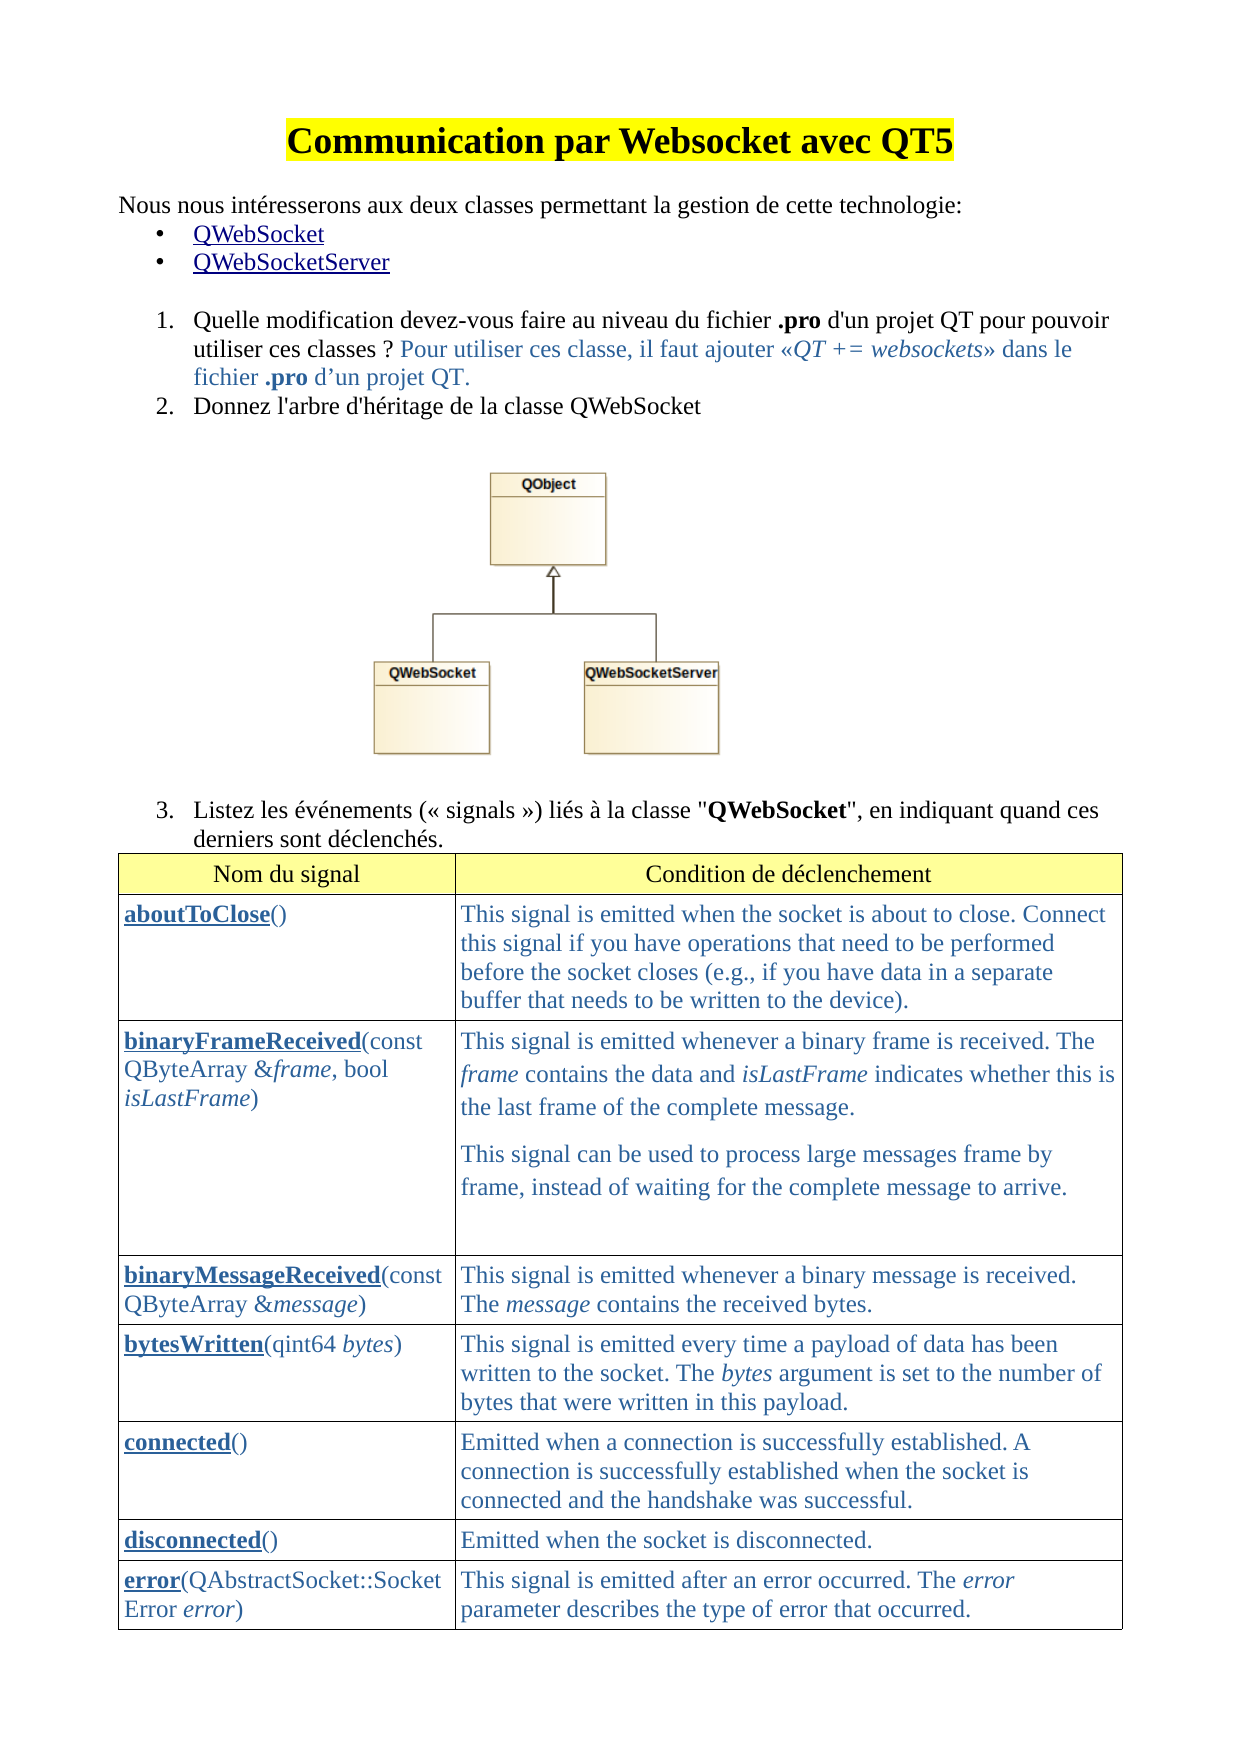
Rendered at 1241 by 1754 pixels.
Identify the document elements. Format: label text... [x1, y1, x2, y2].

list QWebSocketServer [156, 247, 1122, 276]
table_cell aboutToClose() [119, 895, 455, 1020]
text Nous nous intéresserons aux deux classes permettant la gestion de cette technologie: [118, 190, 1122, 219]
list Donnez l'arbre d'héritage de la classe QWebSocket [156, 391, 1122, 420]
table_cell This signal is emitted whenever a binary frame is received. The frame contains the data and isLastFrame indicates whether this is the last frame of the complete message. This signal can be used to process large messages frame by frame, instead of waiting for the complete message to arrive. [456, 1021, 1122, 1254]
table_header Nom du signal [119, 854, 455, 893]
table_cell This signal is emitted when the socket is about to close. Connect this signal if you have operations that need to be performed before the socket closes (e.g., if you have data in a separate buffer that needs to be written to the device). [456, 895, 1122, 1020]
picture [362, 461, 732, 767]
table_cell Emitted when the socket is disconnected. [456, 1520, 1122, 1559]
table_cell error(QAbstractSocket::SocketError error) [119, 1561, 455, 1629]
table_cell binaryMessageReceived(const QByteArray &message) [119, 1256, 455, 1324]
table_header Condition de déclenchement [456, 854, 1122, 893]
text Communication par Websocket avec QT5 [118, 118, 1122, 161]
table_cell disconnected() [119, 1520, 455, 1559]
list QWebSocket [156, 219, 1122, 247]
list Quelle modification devez-vous faire au niveau du fichier .pro d'un projet QT pour pouvoir utiliser ces classes ? Pour utiliser ces classe, il faut ajouter «QT += websockets» dans le fichier .pro d’un projet QT. [156, 305, 1122, 391]
table_cell Emitted when a connection is successfully established. A connection is successfully established when the socket is connected and the handshake was successful. [456, 1422, 1122, 1519]
table_cell This signal is emitted every time a payload of data has been written to the socket. The bytes argument is set to the number of bytes that were written in this payload. [456, 1325, 1122, 1421]
table_cell connected() [119, 1422, 455, 1519]
list Listez les événements (« signals ») liés à la classe "QWebSocket", en indiquant quand ces derniers sont déclenchés. [156, 796, 1122, 853]
table_cell This signal is emitted whenever a binary message is received. The message contains the received bytes. [456, 1256, 1122, 1324]
table_cell bytesWritten(qint64 bytes) [119, 1325, 455, 1421]
table_cell This signal is emitted after an error occurred. The error parameter describes the type of error that occurred. [456, 1561, 1122, 1629]
table_cell binaryFrameReceived(const QByteArray &frame, bool isLastFrame) [119, 1021, 455, 1254]
